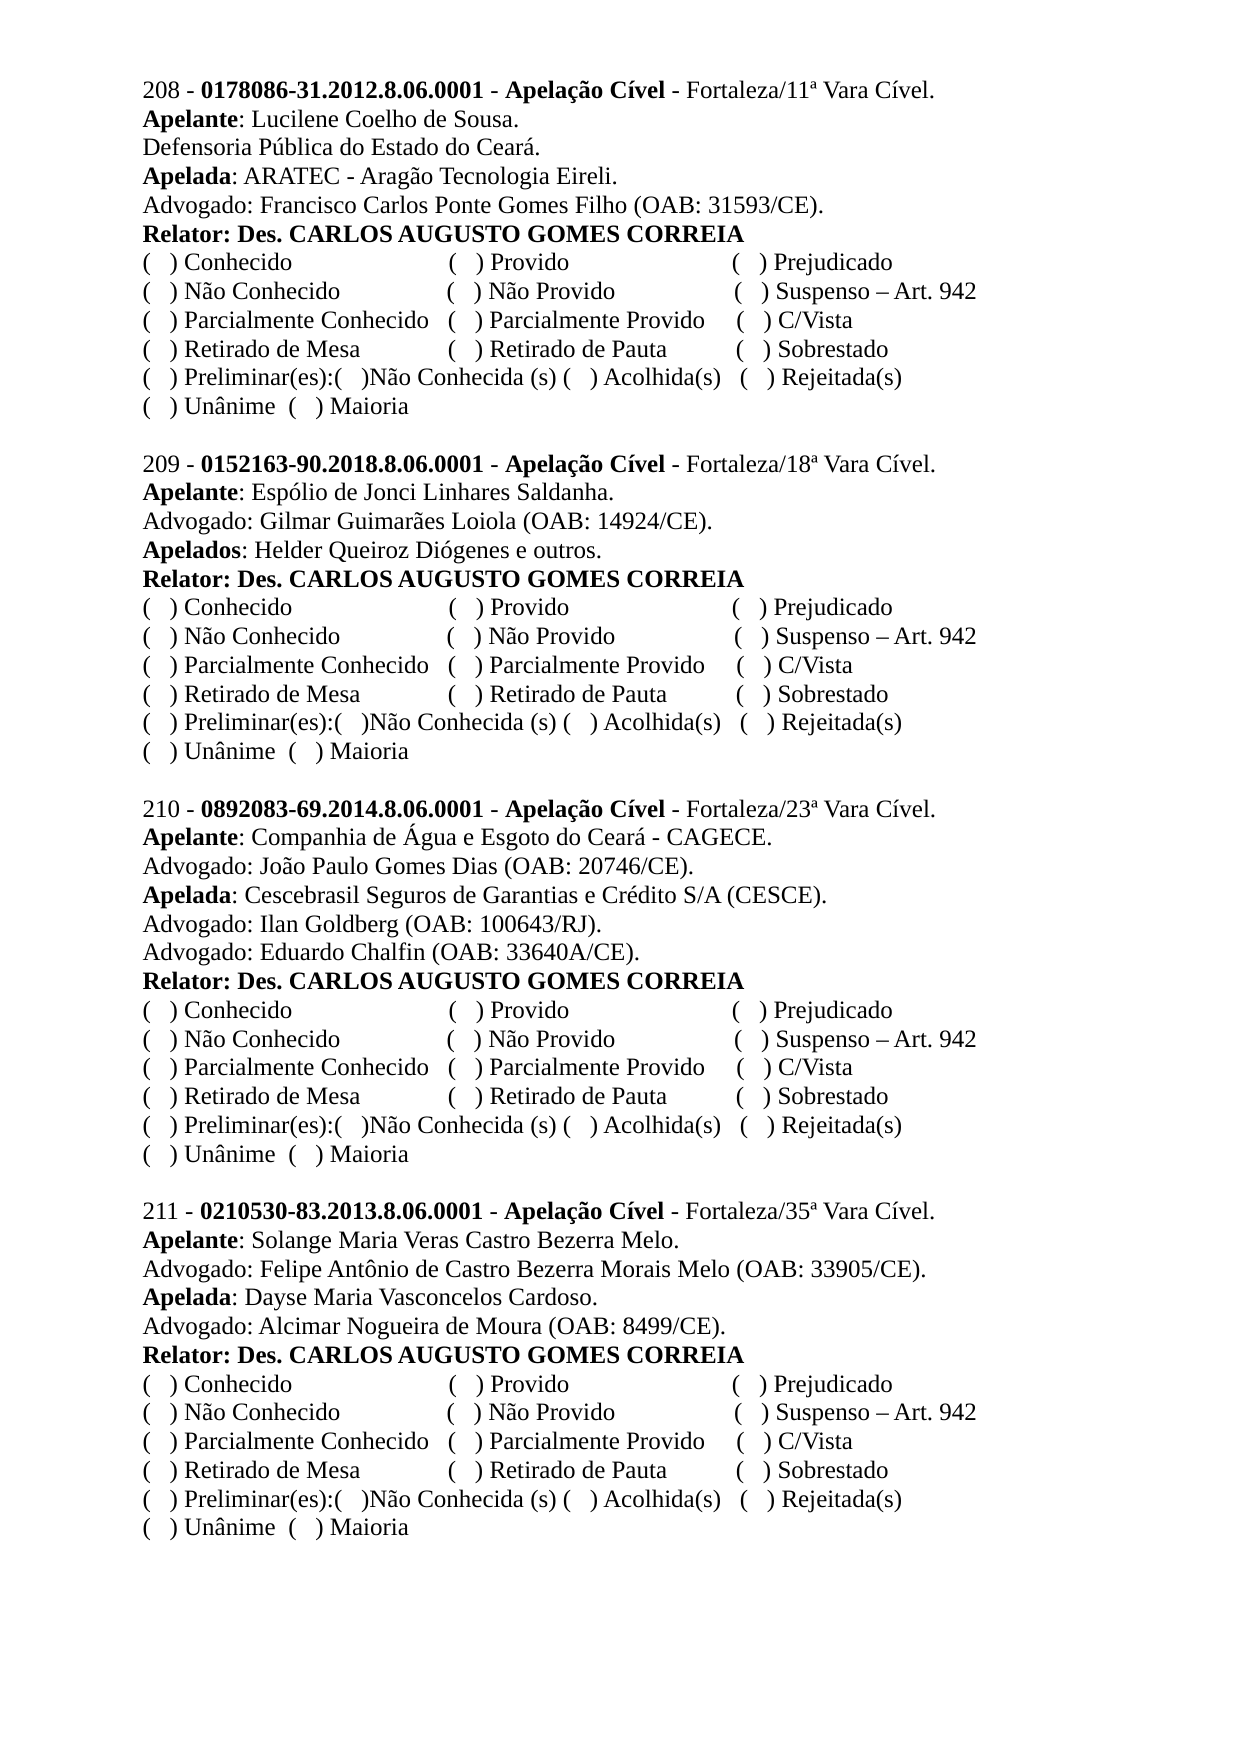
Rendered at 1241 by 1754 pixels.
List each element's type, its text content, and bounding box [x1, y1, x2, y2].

text 211 - 0210530-83.2013.8.06.0001 - Apelação Cível - Fortaleza/35ª Vara Cível. [142, 1196, 1141, 1225]
text Defensoria Pública do Estado do Ceará. [142, 132, 1141, 161]
text ( ) Preliminar(es):( )Não Conhecida (s) ( ) Acolhida(s) ( ) Rejeitada(s) [142, 707, 1158, 736]
text Apelante: Lucilene Coelho de Sousa. [142, 104, 1141, 132]
text Apelada: Dayse Maria Vasconcelos Cardoso. [142, 1282, 1141, 1311]
text ( ) Parcialmente Conhecido ( ) Parcialmente Provido ( ) C/Vista [142, 650, 1158, 679]
text ( ) Retirado de Mesa ( ) Retirado de Pauta ( ) Sobrestado [142, 679, 1158, 707]
text Apelada: Cescebrasil Seguros de Garantias e Crédito S/A (CESCE). [142, 880, 1141, 909]
text Relator: Des. CARLOS AUGUSTO GOMES CORREIA [142, 219, 1141, 247]
text Relator: Des. CARLOS AUGUSTO GOMES CORREIA [142, 564, 1141, 592]
text Apelados: Helder Queiroz Diógenes e outros. [142, 535, 1141, 564]
text Advogado: Francisco Carlos Ponte Gomes Filho (OAB: 31593/CE). [142, 190, 1141, 219]
text Relator: Des. CARLOS AUGUSTO GOMES CORREIA [142, 1340, 1141, 1369]
text 208 - 0178086-31.2012.8.06.0001 - Apelação Cível - Fortaleza/11ª Vara Cível. [142, 75, 1141, 104]
text ( ) Unânime ( ) Maioria [142, 1512, 1158, 1541]
text ( ) Retirado de Mesa ( ) Retirado de Pauta ( ) Sobrestado [142, 1081, 1158, 1110]
text Advogado: Gilmar Guimarães Loiola (OAB: 14924/CE). [142, 506, 1141, 535]
text ( ) Unânime ( ) Maioria [142, 391, 1158, 420]
text ( ) Unânime ( ) Maioria [142, 736, 1158, 765]
text ( ) Retirado de Mesa ( ) Retirado de Pauta ( ) Sobrestado [142, 334, 1158, 362]
text 209 - 0152163-90.2018.8.06.0001 - Apelação Cível - Fortaleza/18ª Vara Cível. [142, 449, 1141, 477]
text Apelante: Companhia de Água e Esgoto do Ceará - CAGECE. [142, 822, 1141, 851]
text ( ) Conhecido ( ) Provido ( ) Prejudicado [142, 995, 1141, 1024]
text ( ) Conhecido ( ) Provido ( ) Prejudicado [142, 247, 1141, 276]
text ( ) Não Conhecido ( ) Não Provido ( ) Suspenso – Art. 942 [142, 276, 1158, 305]
text ( ) Não Conhecido ( ) Não Provido ( ) Suspenso – Art. 942 [142, 1397, 1158, 1426]
text ( ) Conhecido ( ) Provido ( ) Prejudicado [142, 592, 1141, 621]
text Apelante: Espólio de Jonci Linhares Saldanha. [142, 477, 1141, 506]
text ( ) Não Conhecido ( ) Não Provido ( ) Suspenso – Art. 942 [142, 1024, 1158, 1052]
text ( ) Preliminar(es):( )Não Conhecida (s) ( ) Acolhida(s) ( ) Rejeitada(s) [142, 1110, 1158, 1139]
text ( ) Preliminar(es):( )Não Conhecida (s) ( ) Acolhida(s) ( ) Rejeitada(s) [142, 1484, 1158, 1512]
text Apelada: ARATEC - Aragão Tecnologia Eireli. [142, 161, 1141, 190]
text ( ) Conhecido ( ) Provido ( ) Prejudicado [142, 1369, 1141, 1397]
text Advogado: Alcimar Nogueira de Moura (OAB: 8499/CE). [142, 1311, 1141, 1340]
text ( ) Parcialmente Conhecido ( ) Parcialmente Provido ( ) C/Vista [142, 1052, 1158, 1081]
text ( ) Parcialmente Conhecido ( ) Parcialmente Provido ( ) C/Vista [142, 1426, 1158, 1455]
text 210 - 0892083-69.2014.8.06.0001 - Apelação Cível - Fortaleza/23ª Vara Cível. [142, 794, 1141, 822]
text Advogado: João Paulo Gomes Dias (OAB: 20746/CE). [142, 851, 1141, 880]
text ( ) Retirado de Mesa ( ) Retirado de Pauta ( ) Sobrestado [142, 1455, 1158, 1484]
text Apelante: Solange Maria Veras Castro Bezerra Melo. [142, 1225, 1141, 1254]
text ( ) Parcialmente Conhecido ( ) Parcialmente Provido ( ) C/Vista [142, 305, 1158, 334]
text ( ) Preliminar(es):( )Não Conhecida (s) ( ) Acolhida(s) ( ) Rejeitada(s) [142, 362, 1158, 391]
text Advogado: Felipe Antônio de Castro Bezerra Morais Melo (OAB: 33905/CE). [142, 1254, 1141, 1282]
text Advogado: Eduardo Chalfin (OAB: 33640A/CE). [142, 937, 1141, 966]
text ( ) Unânime ( ) Maioria [142, 1139, 1158, 1167]
text Relator: Des. CARLOS AUGUSTO GOMES CORREIA [142, 966, 1141, 995]
text Advogado: Ilan Goldberg (OAB: 100643/RJ). [142, 909, 1141, 937]
text ( ) Não Conhecido ( ) Não Provido ( ) Suspenso – Art. 942 [142, 621, 1158, 650]
